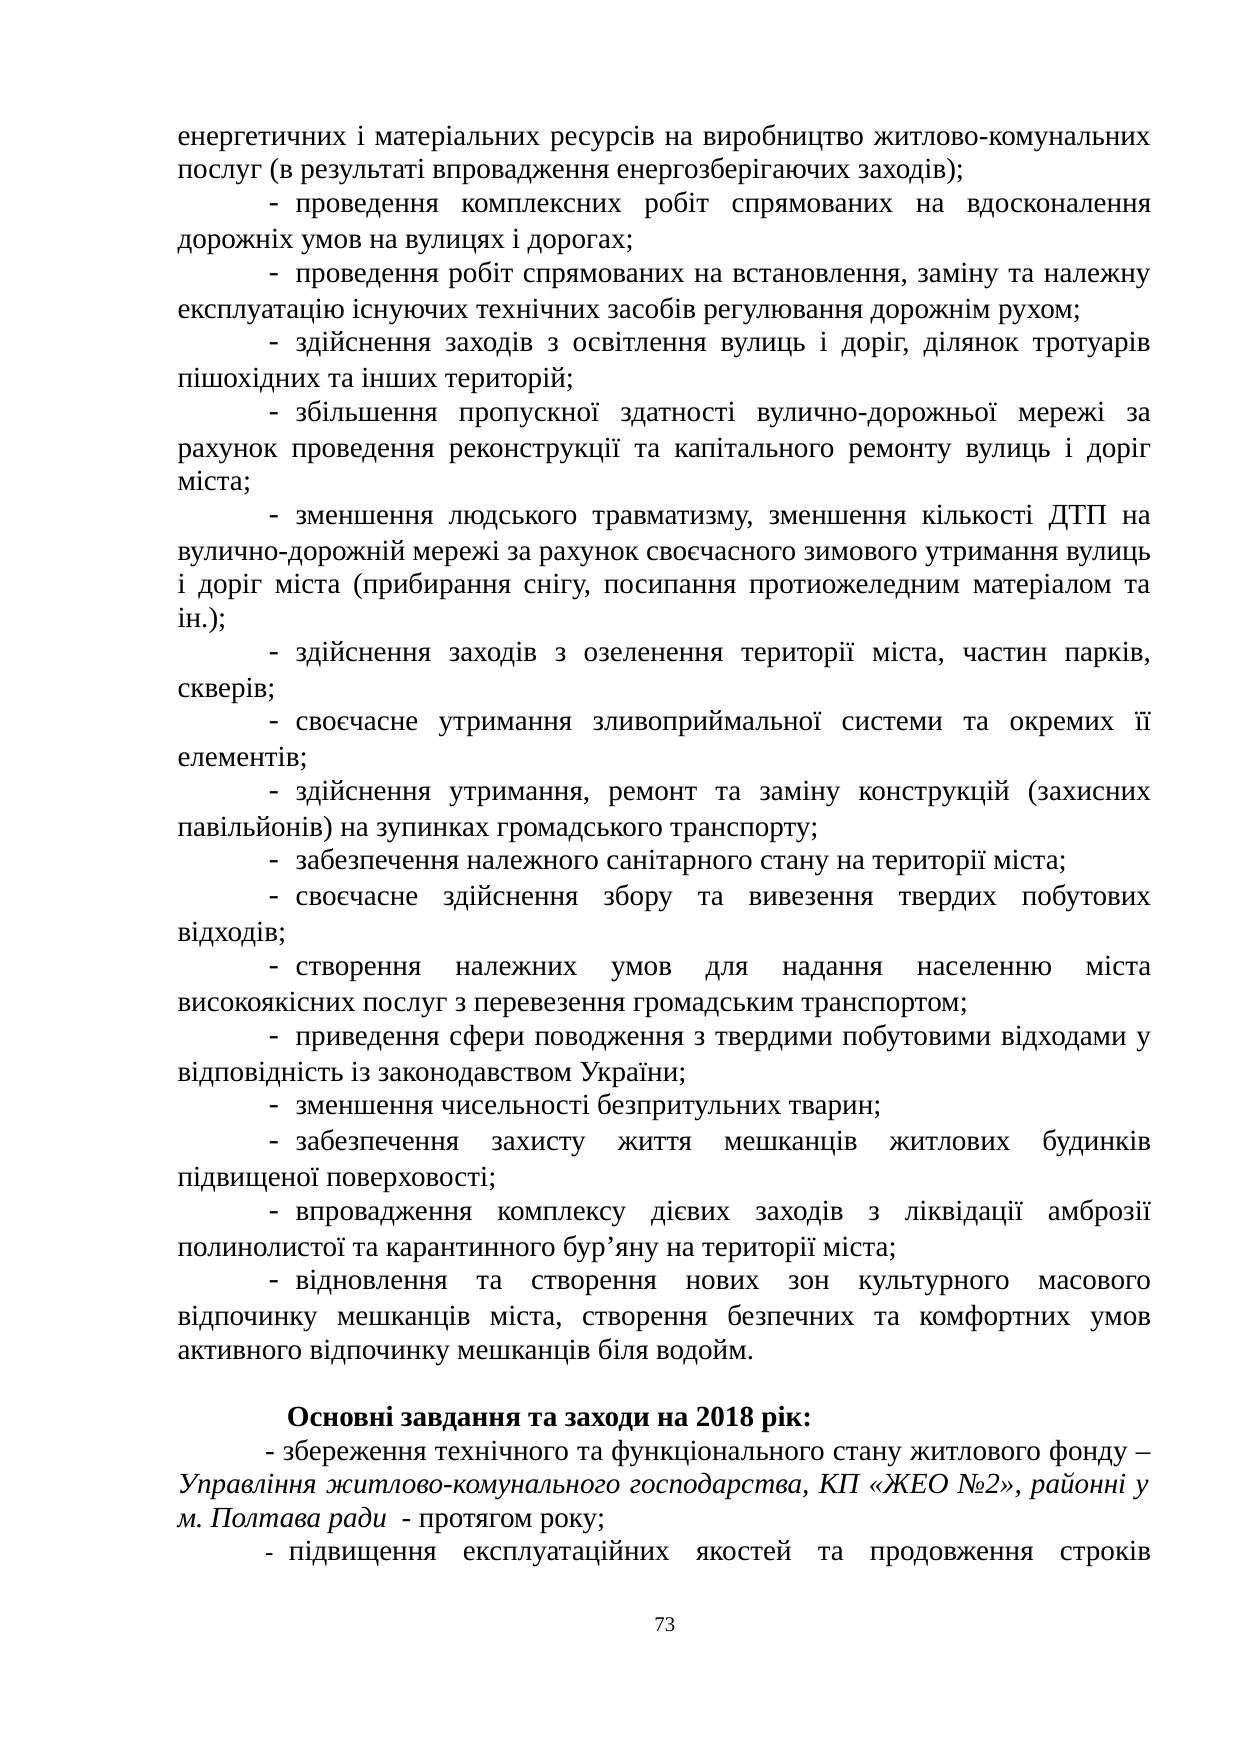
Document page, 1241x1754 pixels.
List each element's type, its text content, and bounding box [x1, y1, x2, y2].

list здійснення заходів з освітлення вулиць і доріг, ділянок тротуарів пішохідних та інших територій; [177, 324, 1152, 394]
list своєчасне здійснення збору та вивезення твердих побутових відходів; [177, 878, 1152, 948]
list зменшення людського травматизму, зменшення кількості ДТП на вулично-дорожній мережі за рахунок своєчасного зимового утримання вулиць і доріг міста (прибирання снігу, посипання протиожеледним матеріалом та ін.); [177, 497, 1152, 634]
list впровадження комплексу дієвих заходів з ліквідації амброзії полинолистої та карантинного бур’яну на території міста; [177, 1193, 1152, 1262]
list зменшення чисельності безпритульних тварин; [177, 1087, 1152, 1123]
list здійснення заходів з озеленення території міста, частин парків, скверів; [177, 634, 1152, 703]
text - збереження технічного та функціонального стану житлового фонду – Управління житлово-комунального господарства, КП «ЖЕО №2», районні у м. Полтава ради - протягом року; [177, 1433, 1152, 1533]
list підвищення експлуатаційних якостей та продовження строків [177, 1533, 1152, 1567]
list здійснення утримання, ремонт та заміну конструкцій (захисних павільйонів) на зупинках громадського транспорту; [177, 773, 1152, 842]
list створення належних умов для надання населенню міста високоякісних послуг з перевезення громадським транспортом; [177, 948, 1152, 1018]
list забезпечення належного санітарного стану на території міста; [177, 842, 1152, 878]
list забезпечення захисту життя мешканців житлових будинків підвищеної поверховості; [177, 1123, 1152, 1193]
text Основні завдання та заходи на 2018 рік: [177, 1399, 1152, 1433]
list відновлення та створення нових зон культурного масового відпочинку мешканців міста, створення безпечних та комфортних умов активного відпочинку мешканців біля водойм. [177, 1262, 1152, 1366]
list енергетичних і матеріальних ресурсів на виробництво житлово-комунальних послуг (в результаті впровадження енергозберігаючих заходів); [177, 118, 1152, 185]
list проведення робіт спрямованих на встановлення, заміну та належну експлуатацію існуючих технічних засобів регулювання дорожнім рухом; [177, 255, 1152, 324]
list своєчасне утримання зливоприймальної системи та окремих її елементів; [177, 703, 1152, 773]
list проведення комплексних робіт спрямованих на вдосконалення дорожніх умов на вулицях і дорогах; [177, 185, 1152, 255]
list приведення сфери поводження з твердими побутовими відходами у відповідність із законодавством України; [177, 1018, 1152, 1087]
list збільшення пропускної здатності вулично-дорожньої мережі за рахунок проведення реконструкції та капітального ремонту вулиць і доріг міста; [177, 394, 1152, 497]
